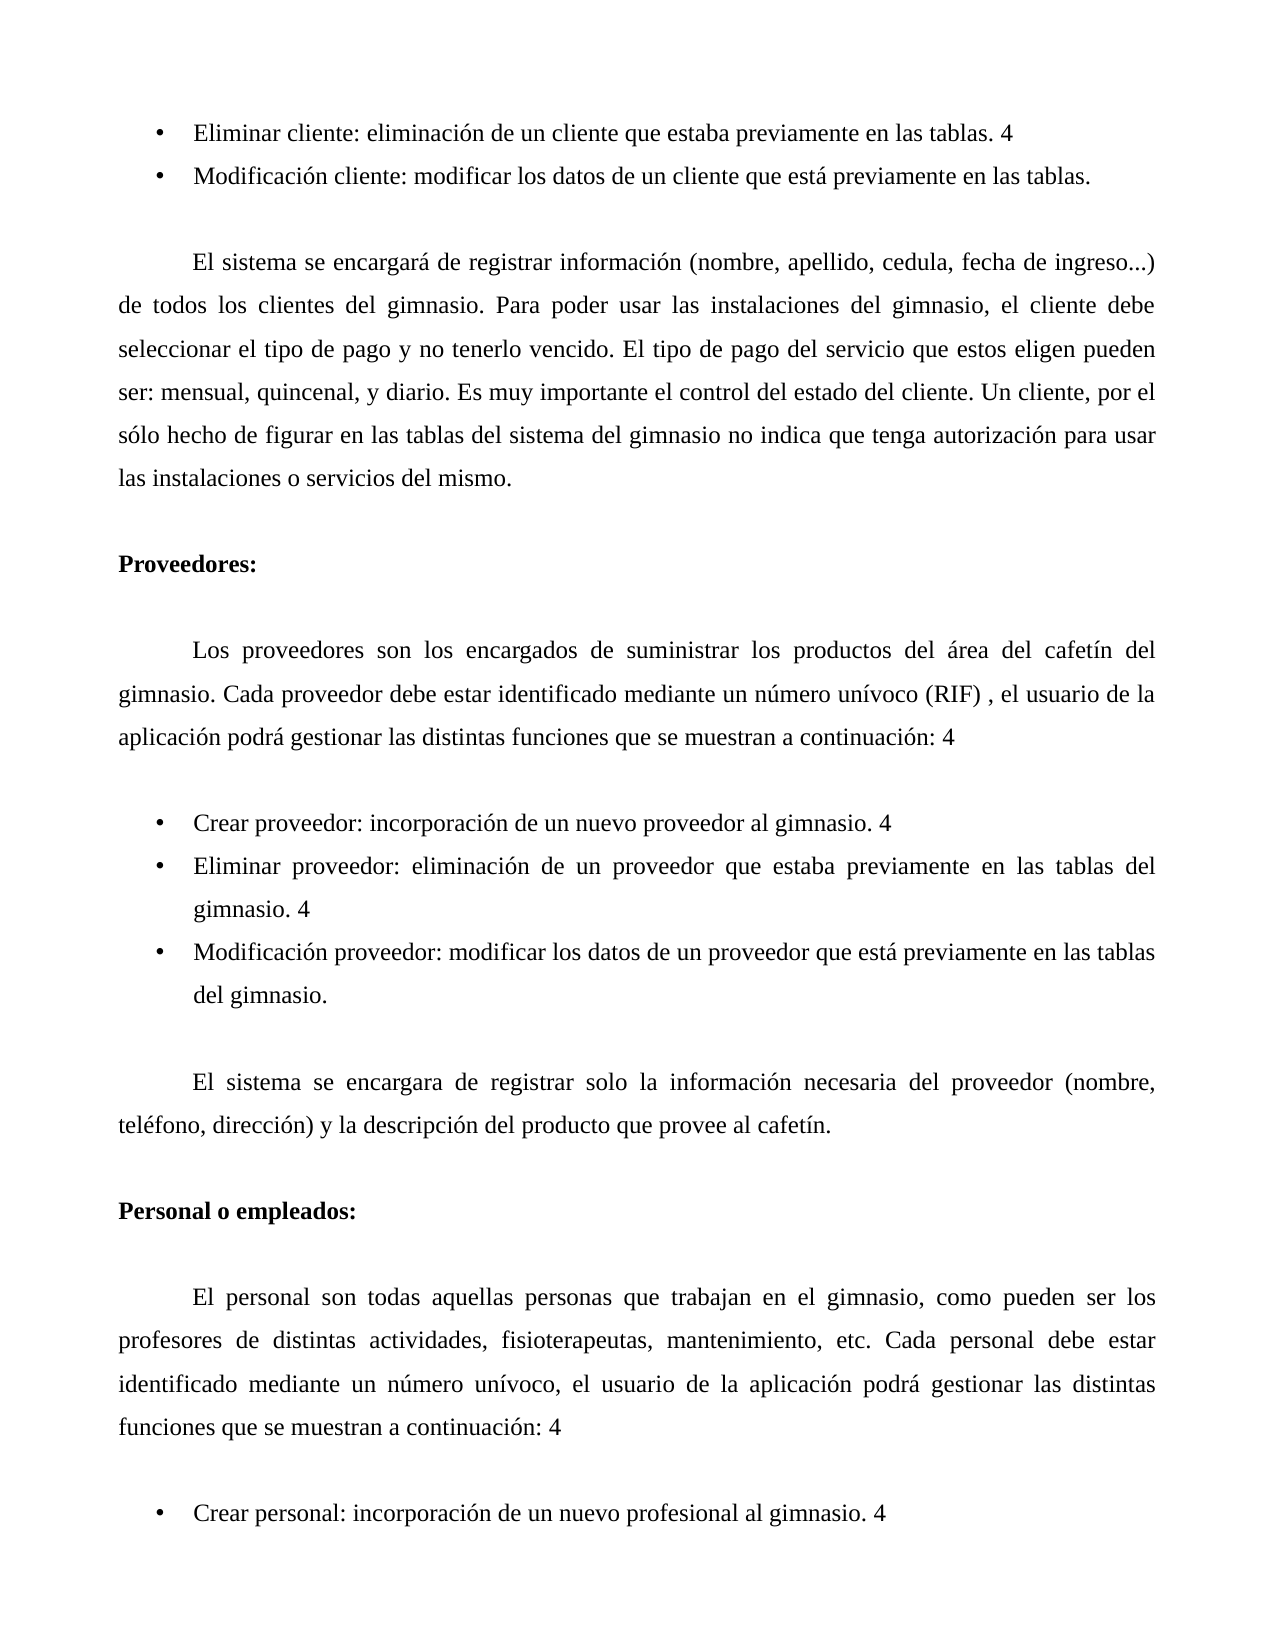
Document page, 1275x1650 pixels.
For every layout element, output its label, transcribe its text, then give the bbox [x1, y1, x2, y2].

text El sistema se encargara de registrar solo la información necesaria del proveedor (nombre, teléfono, dirección) y la descripción del producto que provee al cafetín. [118, 1067, 1157, 1139]
list Modificación cliente: modificar los datos de un cliente que está previamente en las tablas. [156, 161, 1157, 190]
text Personal o empleados: [118, 1196, 1157, 1225]
text El sistema se encargará de registrar información (nombre, apellido, cedula, fecha de ingreso...) de todos los clientes del gimnasio. Para poder usar las instalaciones del gimnasio, el cliente debe seleccionar el tipo de pago y no tenerlo vencido. El tipo de pago del servicio que estos eligen pueden ser: mensual, quincenal, y diario. Es muy importante el control del estado del cliente. Un cliente, por el sólo hecho de figurar en las tablas del sistema del gimnasio no indica que tenga autorización para usar las instalaciones o servicios del mismo. [118, 247, 1157, 492]
text Proveedores: [118, 549, 1157, 578]
list Crear proveedor: incorporación de un nuevo proveedor al gimnasio.  [156, 808, 1157, 837]
list Crear personal: incorporación de un nuevo profesional al gimnasio.  [156, 1498, 1157, 1527]
list Eliminar cliente: eliminación de un cliente que estaba previamente en las tablas.  [156, 118, 1157, 147]
list Eliminar proveedor: eliminación de un proveedor que estaba previamente en las tablas del gimnasio.  [156, 851, 1157, 923]
text Los proveedores son los encargados de suministrar los productos del área del cafetín del gimnasio. Cada proveedor debe estar identificado mediante un número unívoco (RIF) , el usuario de la aplicación podrá gestionar las distintas funciones que se muestran a continuación:  [118, 636, 1157, 751]
text El personal son todas aquellas personas que trabajan en el gimnasio, como pueden ser los profesores de distintas actividades, fisioterapeutas, mantenimiento, etc. Cada personal debe estar identificado mediante un número unívoco, el usuario de la aplicación podrá gestionar las distintas funciones que se muestran a continuación:  [118, 1282, 1157, 1441]
list Modificación proveedor: modificar los datos de un proveedor que está previamente en las tablas del gimnasio. [156, 937, 1157, 1009]
